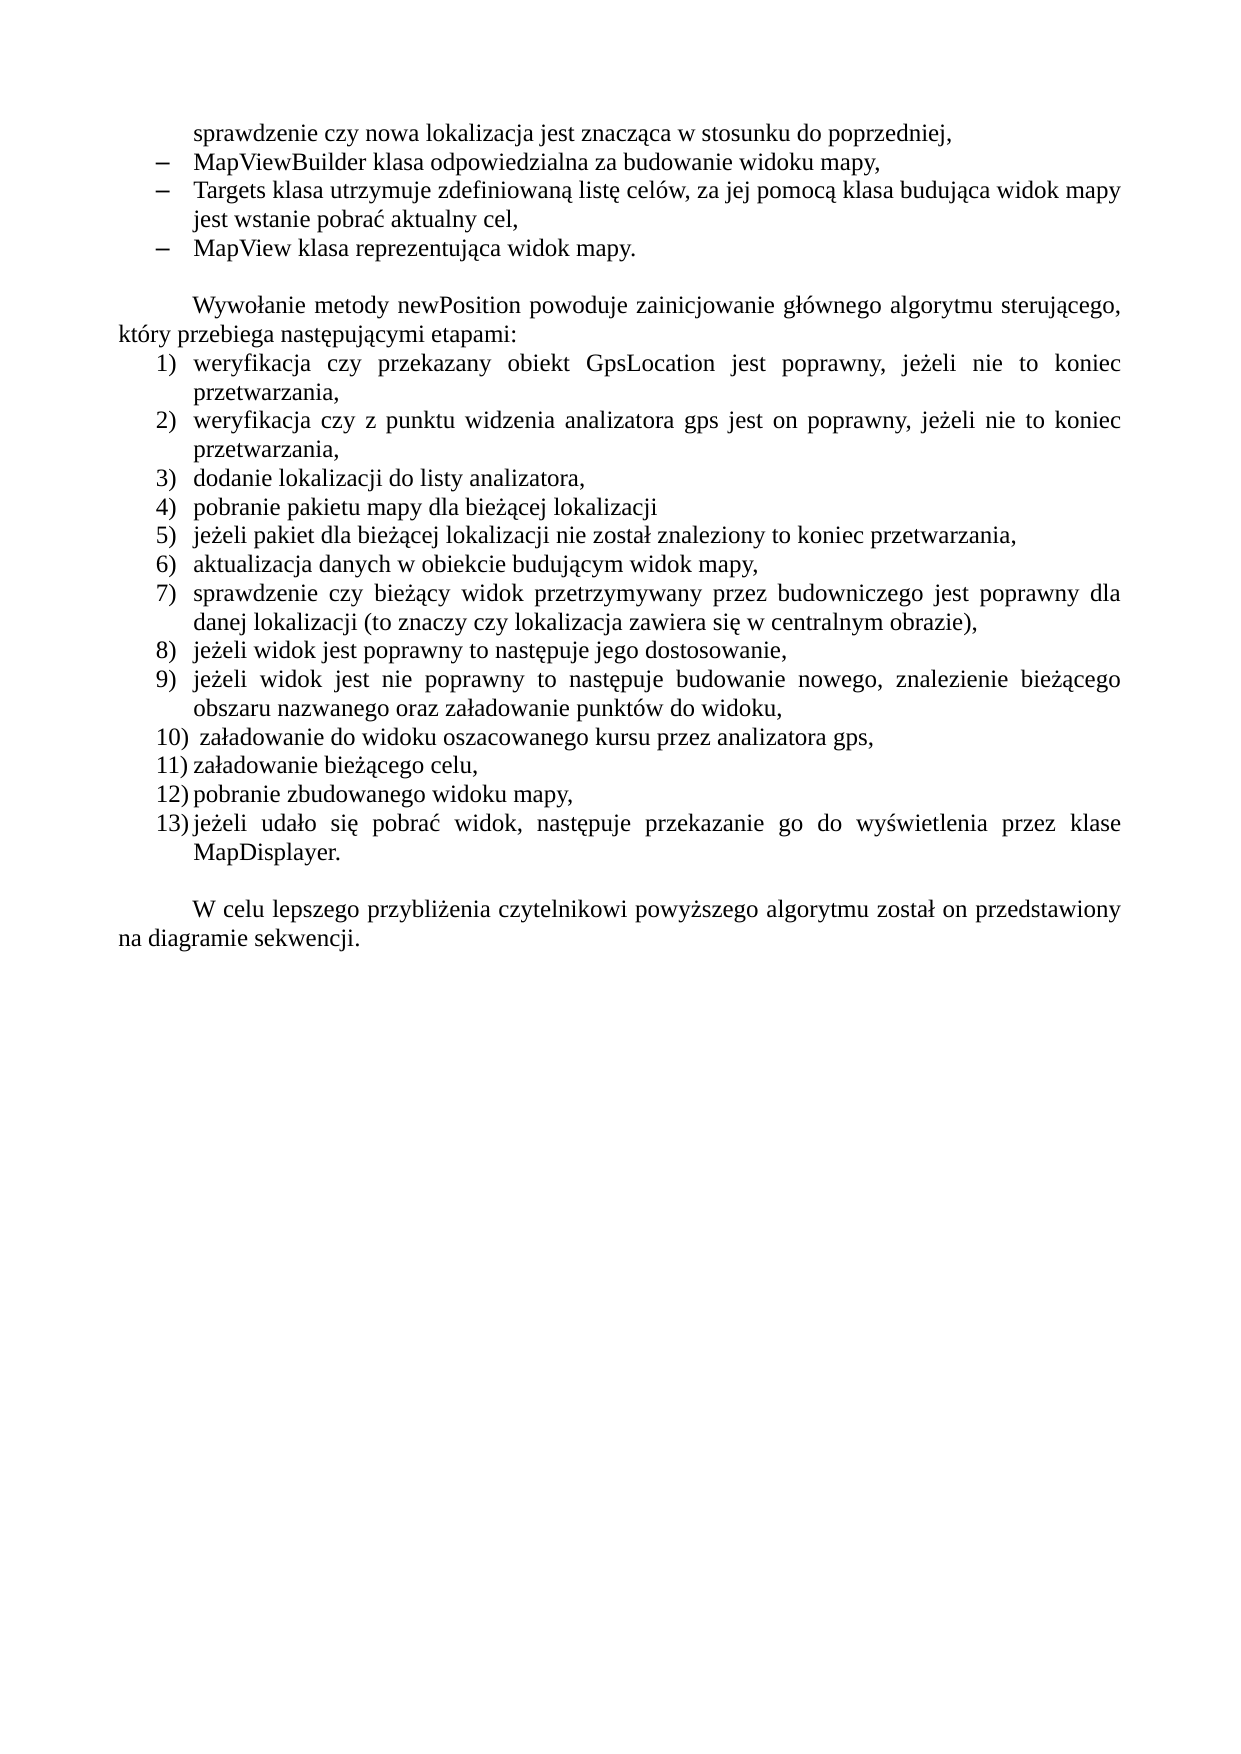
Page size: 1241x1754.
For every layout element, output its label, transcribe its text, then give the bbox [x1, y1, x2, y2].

list jeżeli widok jest poprawny to następuje jego dostosowanie, [156, 636, 1122, 664]
list jeżeli pakiet dla bieżącej lokalizacji nie został znaleziony to koniec przetwarzania, [156, 521, 1122, 549]
list aktualizacja danych w obiekcie budującym widok mapy, [156, 549, 1122, 578]
list sprawdzenie czy nowa lokalizacja jest znacząca w stosunku do poprzedniej, [156, 118, 1122, 147]
list sprawdzenie czy bieżący widok przetrzymywany przez budowniczego jest poprawny dla danej lokalizacji (to znaczy czy lokalizacja zawiera się w centralnym obrazie), [156, 578, 1122, 636]
list jeżeli udało się pobrać widok, następuje przekazanie go do wyświetlenia przez klase MapDisplayer. [156, 808, 1122, 866]
list pobranie pakietu mapy dla bieżącej lokalizacji [156, 492, 1122, 521]
list dodanie lokalizacji do listy analizatora, [156, 463, 1122, 492]
text Wywołanie metody newPosition powoduje zainicjowanie głównego algorytmu sterującego, który przebiega następującymi etapami: [118, 291, 1122, 348]
list załadowanie do widoku oszacowanego kursu przez analizatora gps, [156, 722, 1122, 751]
list załadowanie bieżącego celu, [156, 751, 1122, 779]
list MapViewBuilder klasa odpowiedzialna za budowanie widoku mapy, [156, 147, 1122, 176]
list weryfikacja czy z punktu widzenia analizatora gps jest on poprawny, jeżeli nie to koniec przetwarzania, [156, 406, 1122, 463]
list MapView klasa reprezentująca widok mapy. [156, 233, 1122, 262]
list Targets klasa utrzymuje zdefiniowaną listę celów, za jej pomocą klasa budująca widok mapy jest wstanie pobrać aktualny cel, [156, 176, 1122, 233]
list jeżeli widok jest nie poprawny to następuje budowanie nowego, znalezienie bieżącego obszaru nazwanego oraz załadowanie punktów do widoku, [156, 664, 1122, 722]
list weryfikacja czy przekazany obiekt GpsLocation jest poprawny, jeżeli nie to koniec przetwarzania, [156, 348, 1122, 406]
text W celu lepszego przybliżenia czytelnikowi powyższego algorytmu został on przedstawiony na diagramie sekwencji. [118, 894, 1122, 952]
list pobranie zbudowanego widoku mapy, [156, 779, 1122, 808]
